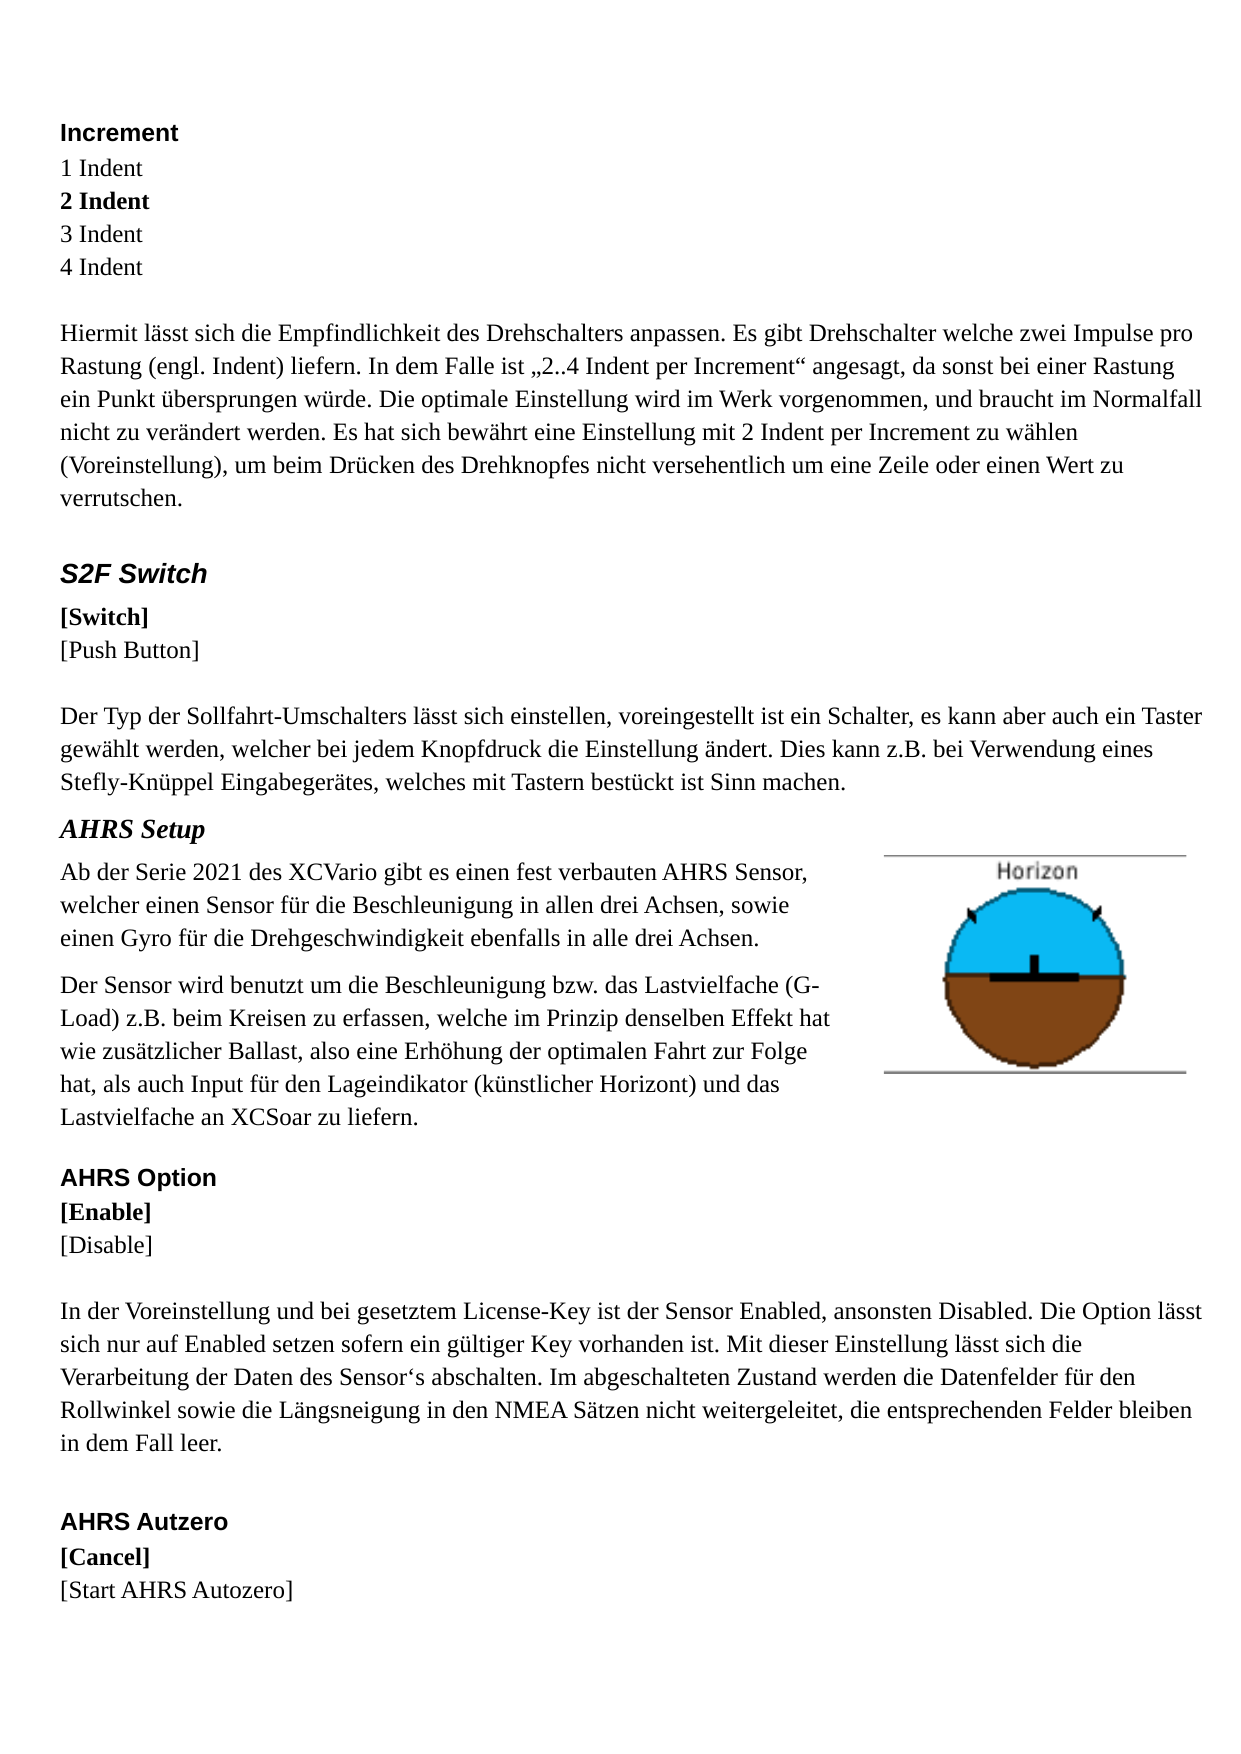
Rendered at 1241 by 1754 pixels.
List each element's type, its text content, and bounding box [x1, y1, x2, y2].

text Ab der Serie 2021 des XCVario gibt es einen fest verbauten AHRS Sensor, welcher einen Sensor für die Beschleunigung in allen drei Achsen, sowie einen Gyro für die Drehgeschwindigkeit ebenfalls in alle drei Achsen. [60, 857, 883, 952]
text [Push Button] [60, 635, 1207, 663]
text 3 Indent [60, 219, 1207, 248]
text Der Typ der Sollfahrt-Umschalters lässt sich einstellen, voreingestellt ist ein Schalter, es kann aber auch ein Taster gewählt werden, welcher bei jedem Knopfdruck die Einstellung ändert. Dies kann z.B. bei Verwendung eines Stefly-Knüppel Eingabegerätes, welches mit Tastern bestückt ist Sinn machen. [60, 701, 1207, 796]
text [Start AHRS Autozero] [60, 1575, 1207, 1604]
text In der Voreinstellung und bei gesetztem License-Key ist der Sensor Enabled, ansonsten Disabled. Die Option lässt sich nur auf Enabled setzen sofern ein gültiger Key vorhanden ist. Mit dieser Einstellung lässt sich die Verarbeitung der Daten des Sensor‘s abschalten. Im abgeschalteten Zustand werden die Datenfelder für den Rollwinkel sowie die Längsneigung in den NMEA Sätzen nicht weitergeleitet, die entsprechenden Felder bleiben in dem Fall leer. [60, 1296, 1207, 1457]
text 2 Indent [60, 186, 1207, 215]
subtitle Increment [60, 118, 1207, 147]
picture [883, 855, 1187, 1074]
text [Enable] [60, 1197, 1207, 1226]
subtitle AHRS Option [60, 1163, 1207, 1191]
text 4 Indent [60, 252, 1207, 281]
text Der Sensor wird benutzt um die Beschleunigung bzw. das Lastvielfache (G-Load) z.B. beim Kreisen zu erfassen, welche im Prinzip denselben Effekt hat wie zusätzlicher Ballast, also eine Erhöhung der optimalen Fahrt zur Folge hat, als auch Input für den Lageindikator (künstlicher Horizont) und das Lastvielfache an XCSoar zu liefern. [60, 970, 1207, 1131]
subtitle S2F Switch [60, 557, 1207, 589]
text 1 Indent [60, 153, 1207, 182]
subtitle AHRS Setup [60, 812, 1207, 844]
text [Cancel] [60, 1542, 1207, 1571]
text [Switch] [60, 602, 1207, 631]
text [Disable] [60, 1230, 1207, 1259]
subtitle AHRS Autzero [60, 1507, 1207, 1536]
text Hiermit lässt sich die Empfindlichkeit des Drehschalters anpassen. Es gibt Drehschalter welche zwei Impulse pro Rastung (engl. Indent) liefern. In dem Falle ist „2..4 Indent per Increment“ angesagt, da sonst bei einer Rastung ein Punkt übersprungen würde. Die optimale Einstellung wird im Werk vorgenommen, und braucht im Normalfall nicht zu verändert werden. Es hat sich bewährt eine Einstellung mit 2 Indent per Increment zu wählen (Voreinstellung), um beim Drücken des Drehknopfes nicht versehentlich um eine Zeile oder einen Wert zu verrutschen. [60, 318, 1207, 512]
